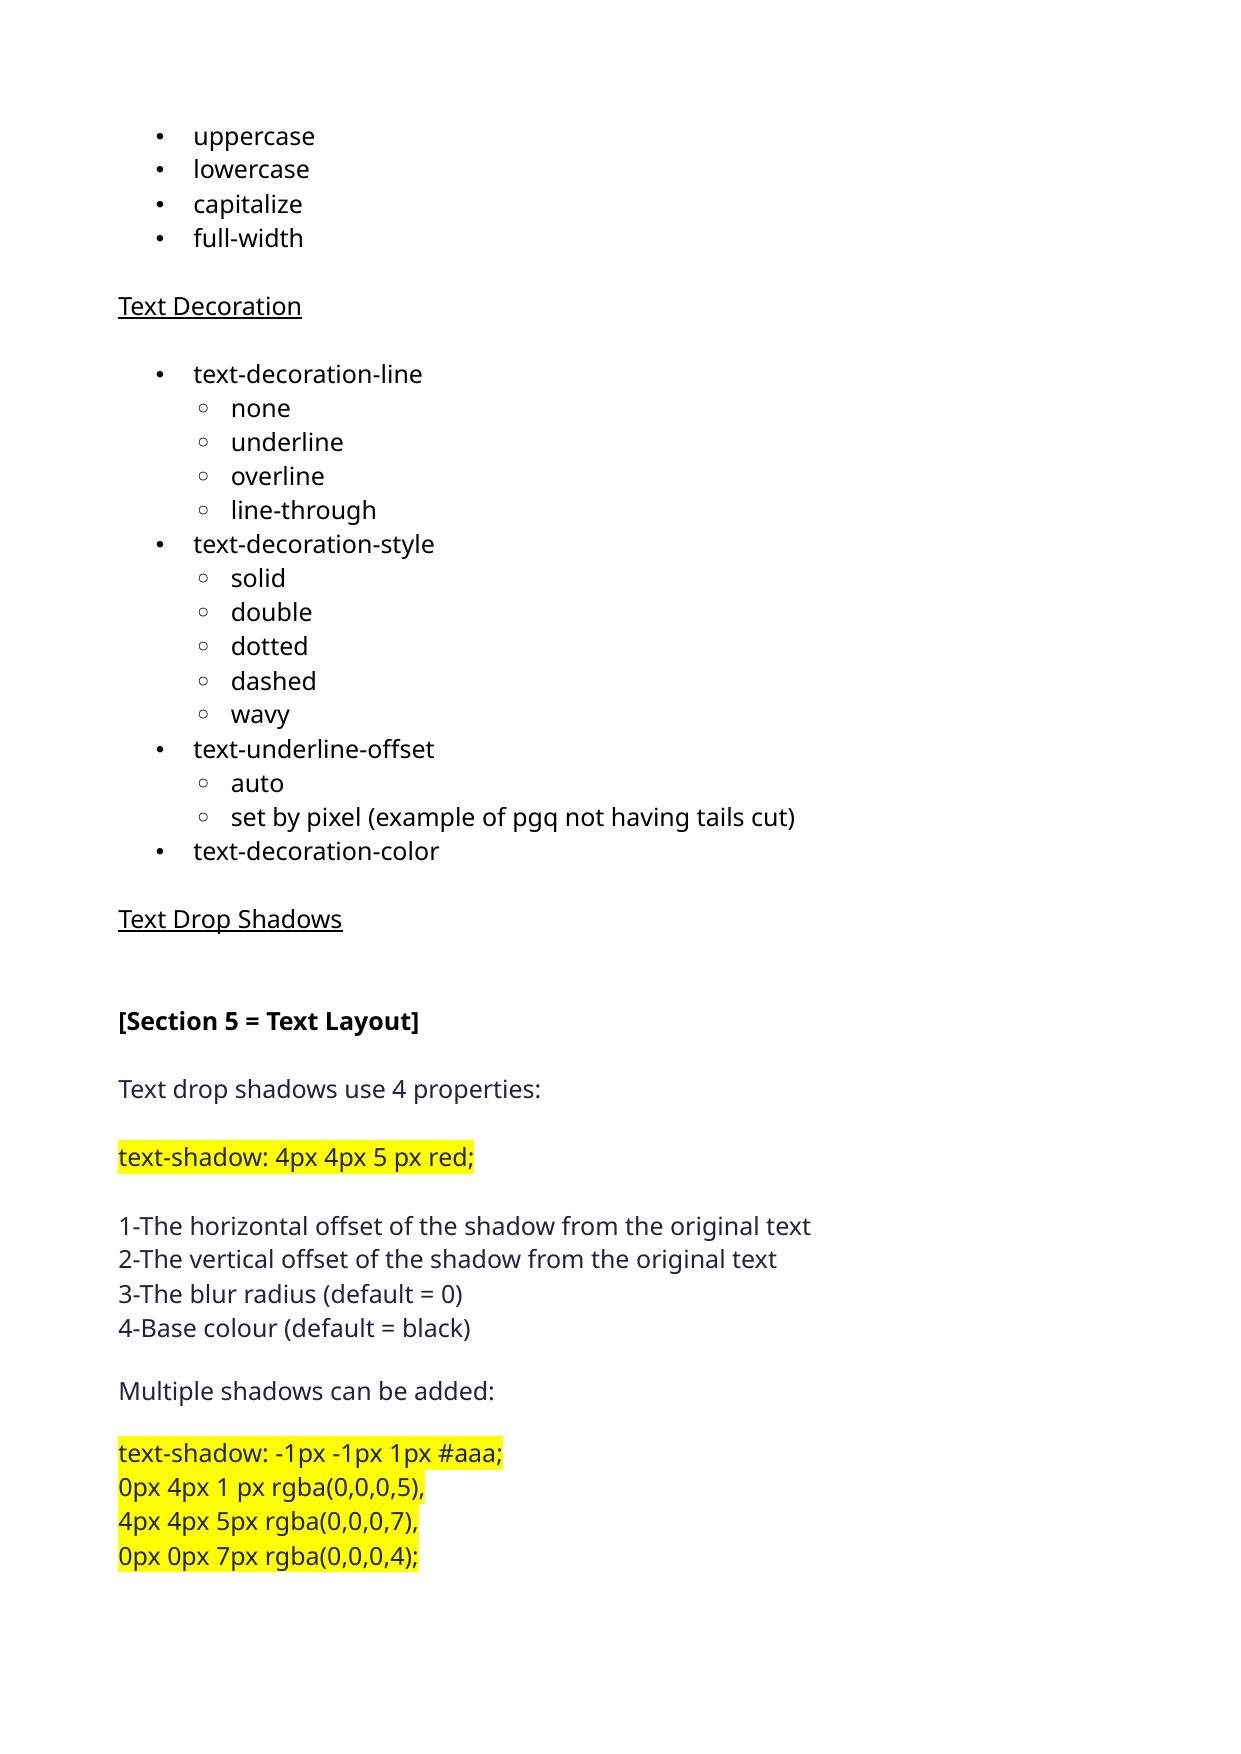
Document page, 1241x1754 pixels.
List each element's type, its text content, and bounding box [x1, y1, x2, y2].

list dotted [193, 629, 1122, 663]
list text-decoration-line [156, 357, 1122, 391]
list none [193, 391, 1122, 425]
list set by pixel (example of pgq not having tails cut) [193, 799, 1122, 833]
list text-underline-offset [156, 731, 1122, 765]
text 3-The blur radius (default = 0) [118, 1276, 1122, 1310]
list uppercase [156, 118, 1122, 152]
text 2-The vertical offset of the shadow from the original text [118, 1242, 1122, 1276]
text text-shadow: 4px 4px 5 px red; [118, 1140, 1122, 1174]
list text-decoration-style [156, 527, 1122, 561]
list double [193, 595, 1122, 629]
text Text Decoration [118, 288, 1122, 322]
list capitalize [156, 186, 1122, 220]
text 4px 4px 5px rgba(0,0,0,7), [118, 1504, 1122, 1538]
list solid [193, 561, 1122, 595]
text Text Drop Shadows [118, 902, 1122, 936]
text Text drop shadows use 4 properties: [118, 1072, 1122, 1106]
list line-through [193, 493, 1122, 527]
text text-shadow: -1px -1px 1px #aaa; [118, 1407, 1122, 1470]
text 4-Base colour (default = black) [118, 1310, 1122, 1344]
list dashed [193, 663, 1122, 697]
list text-decoration-color [156, 833, 1122, 867]
text 1-The horizontal offset of the shadow from the original text [118, 1208, 1122, 1242]
list auto [193, 765, 1122, 799]
text Multiple shadows can be added: [118, 1373, 1122, 1407]
list underline [193, 425, 1122, 459]
text 0px 0px 7px rgba(0,0,0,4); [118, 1538, 1122, 1572]
text 0px 4px 1 px rgba(0,0,0,5), [118, 1470, 1122, 1504]
list lowercase [156, 152, 1122, 186]
list full-width [156, 220, 1122, 254]
list overline [193, 459, 1122, 493]
text [Section 5 = Text Layout] [118, 1004, 1122, 1038]
list wavy [193, 697, 1122, 731]
